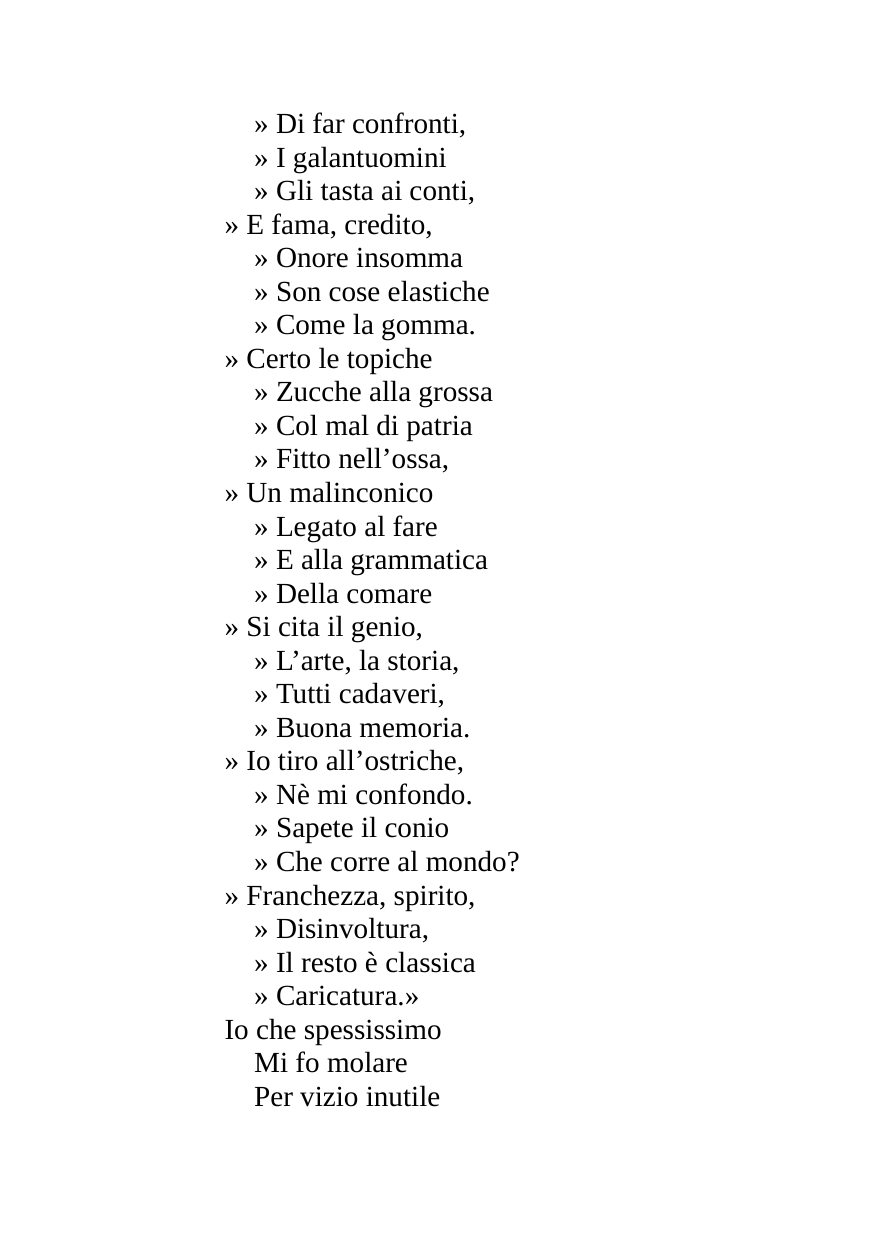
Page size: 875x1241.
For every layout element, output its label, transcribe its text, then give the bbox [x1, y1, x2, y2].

text » Di far confronti, » I galantuomini » Gli tasta ai conti, [224, 106, 768, 207]
text » Si cita il genio, » L’arte, la storia, » Tutti cadaveri, » Buona memoria. [224, 609, 768, 743]
text » E fama, credito, » Onore insomma » Son cose elastiche » Come la gomma. [224, 207, 768, 341]
text » Certo le topiche » Zucche alla grossa » Col mal di patria » Fitto nell’ossa, [224, 341, 768, 475]
text » Franchezza, spirito, » Disinvoltura, » Il resto è classica » Caricatura.» [224, 878, 768, 1012]
text Io che spessissimo Mi fo molare Per vizio inutile [224, 1012, 768, 1112]
text » Io tiro all’ostriche, » Nè mi confondo. » Sapete il conio » Che corre al mondo? [224, 743, 768, 878]
text » Un malinconico » Legato al fare » E alla grammatica » Della comare [224, 475, 768, 609]
